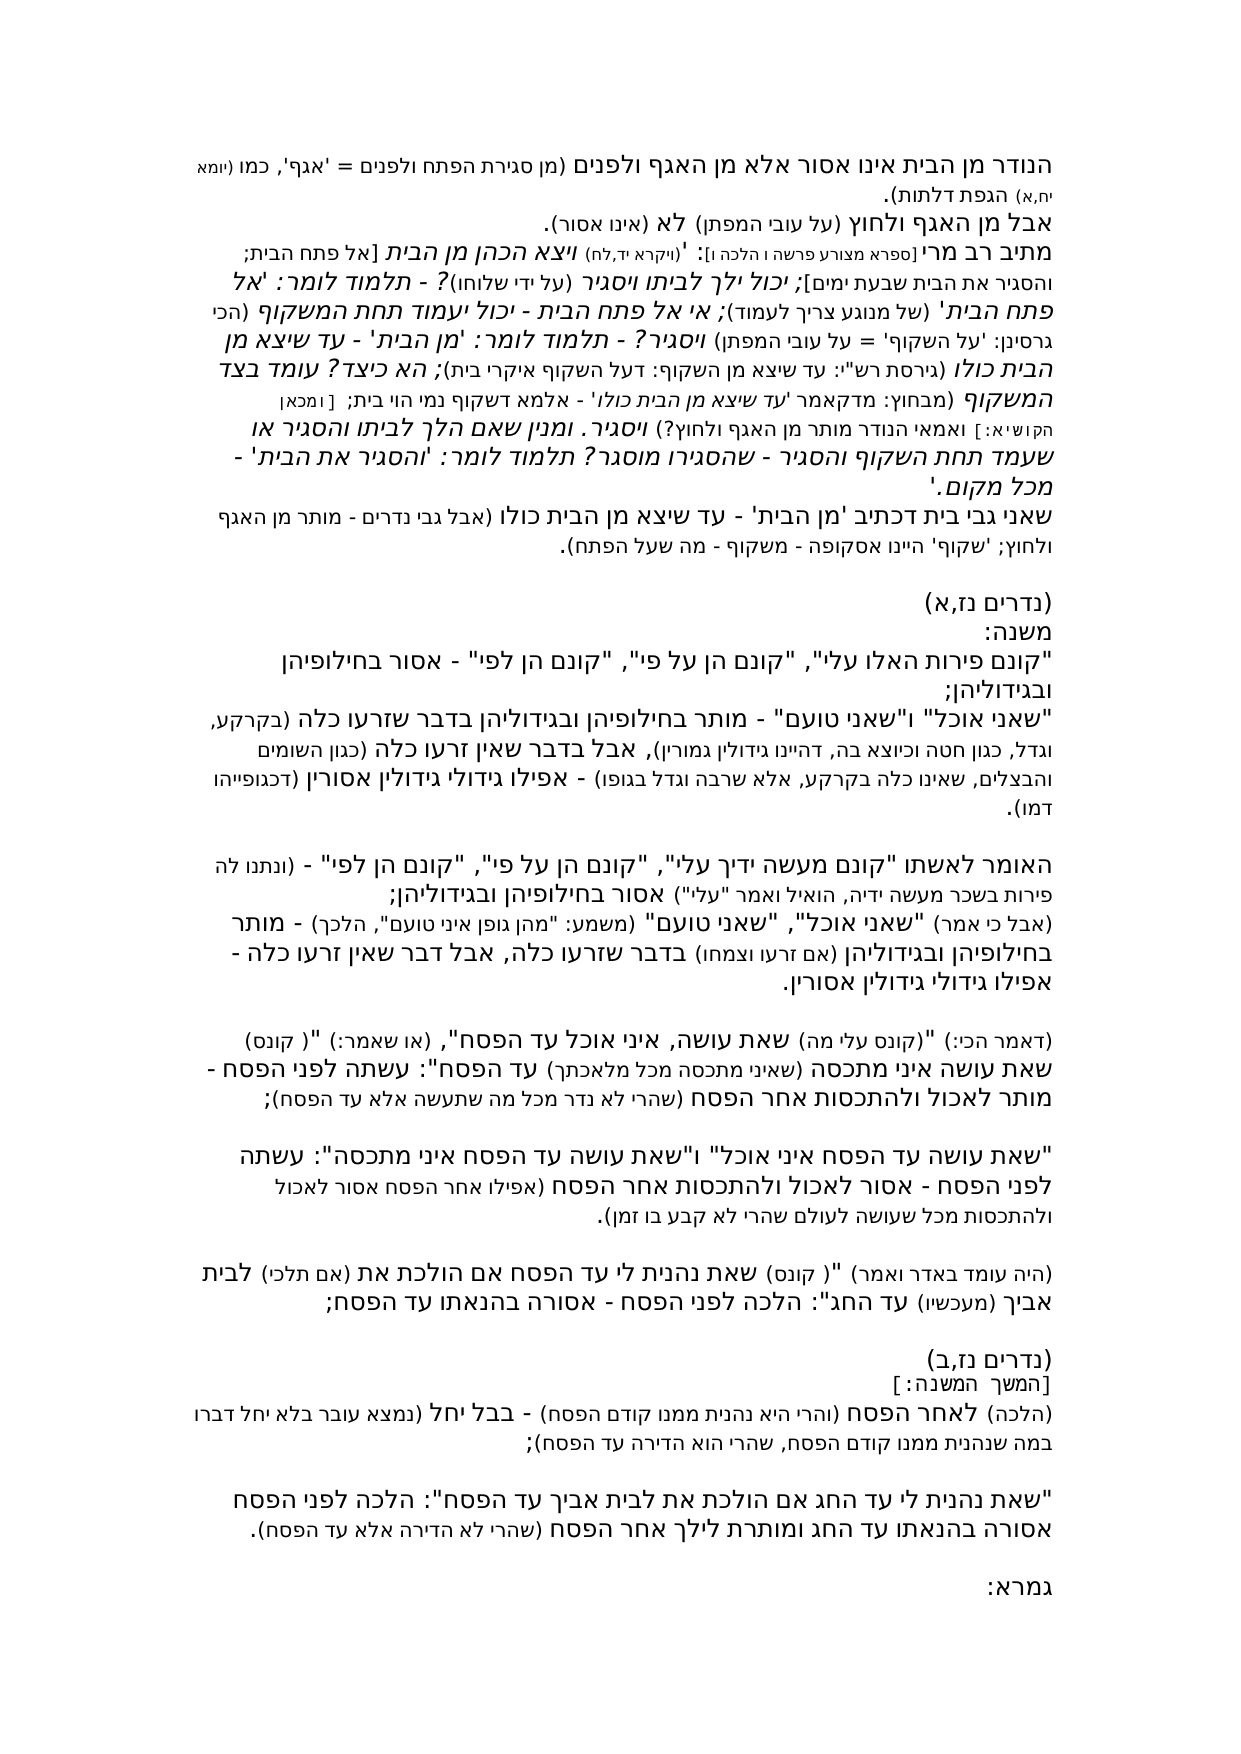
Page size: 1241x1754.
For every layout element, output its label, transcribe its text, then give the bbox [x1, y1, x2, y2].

text מתיב רב מרי [ספרא מצורע פרשה ו הלכה ו]: '(ויקרא יד,לח) ויצא הכהן מן הבית [אל פתח הבית; והסגיר את הבית שבעת ימים]; יכול ילך לביתו ויסגיר (על ידי שלוחו)? - תלמוד לומר: 'אל פתח הבית' (של מנוגע צריך לעמוד); אי אל פתח הבית - יכול יעמוד תחת המשקוף (הכי גרסינן: 'על השקוף' = על עובי המפתן) ויסגיר? - תלמוד לומר: 'מן הבית' - עד שיצא מן הבית כולו (גירסת רש"י: עד שיצא מן השקוף: דעל השקוף איקרי בית); הא כיצד? עומד בצד המשקוף (מבחוץ: מדקאמר 'עד שיצא מן הבית כולו' - אלמא דשקוף נמי הוי בית; [ומכאן הקושיא:] ואמאי הנודר מותר מן האגף ולחוץ?) ויסגיר. ומנין שאם הלך לביתו והסגיר או שעמד תחת השקוף והסגיר - שהסגירו מוסגר? תלמוד לומר: 'והסגיר את הבית' - מכל מקום.' [187, 237, 1053, 501]
text אבל מן האגף ולחוץ (על עובי המפתן) לא (אינו אסור). [187, 208, 1053, 237]
text (הלכה) לאחר הפסח (והרי היא נהנית ממנו קודם הפסח) - בבל יחל (נמצא עובר בלא יחל דברו במה שנהנית ממנו קודם הפסח, שהרי הוא הדירה עד הפסח); [187, 1398, 1053, 1456]
text (היה עומד באדר ואמר) "( קונס) שאת נהנית לי עד הפסח אם הולכת את (אם תלכי) לבית אביך (מעכשיו) עד החג": הלכה לפני הפסח - אסורה בהנאתו עד הפסח; [187, 1258, 1053, 1316]
text האומר לאשתו "קונם מעשה ידיך עלי", "קונם הן על פי", "קונם הן לפי" - (ונתנו לה פירות בשכר מעשה ידיה, הואיל ואמר "עלי") אסור בחילופיהן ובגידוליהן; [187, 850, 1053, 909]
text (דאמר הכי:) "(קונס עלי מה) שאת עושה, איני אוכל עד הפסח", (או שאמר:) "( קונס) שאת עושה איני מתכסה (שאיני מתכסה מכל מלאכתך) עד הפסח": עשתה לפני הפסח - מותר לאכול ולהתכסות אחר הפסח (שהרי לא נדר מכל מה שתעשה אלא עד הפסח); [187, 1025, 1053, 1113]
text משנה: [187, 617, 1053, 646]
text שאני גבי בית דכתיב 'מן הבית' - עד שיצא מן הבית כולו (אבל גבי נדרים - מותר מן האגף ולחוץ; 'שקוף' היינו אסקופה - משקוף - מה שעל הפתח). [187, 501, 1053, 559]
text "שאת עושה עד הפסח איני אוכל" ו"שאת עושה עד הפסח איני מתכסה": עשתה לפני הפסח - אסור לאכול ולהתכסות אחר הפסח (אפילו אחר הפסח אסור לאכול ולהתכסות מכל שעושה לעולם שהרי לא קבע בו זמן). [187, 1142, 1053, 1229]
text גמרא: [187, 1572, 1053, 1601]
text (נדרים נז,א) [187, 588, 1053, 617]
text (אבל כי אמר) "שאני אוכל", "שאני טועם" (משמע: "מהן גופן איני טועם", הלכך) - מותר בחילופיהן ובגידוליהן (אם זרעו וצמחו) בדבר שזרעו כלה, אבל דבר שאין זרעו כלה - אפילו גידולי גידולין אסורין. [187, 909, 1053, 996]
text [המשך המשנה:] [187, 1374, 1053, 1398]
text (נדרים נז,ב) [187, 1345, 1053, 1374]
text "שאת נהנית לי עד החג אם הולכת את לבית אביך עד הפסח": הלכה לפני הפסח אסורה בהנאתו עד החג ומותרת לילך אחר הפסח (שהרי לא הדירה אלא עד הפסח). [187, 1485, 1053, 1543]
text הנודר מן הבית אינו אסור אלא מן האגף ולפנים (מן סגירת הפתח ולפנים = 'אגף', כמו (יומא יח,א) הגפת דלתות). [187, 150, 1053, 208]
text "קונם פירות האלו עלי", "קונם הן על פי", "קונם הן לפי" - אסור בחילופיהן ובגידוליהן; [187, 646, 1053, 704]
text "שאני אוכל" ו"שאני טועם" - מותר בחילופיהן ובגידוליהן בדבר שזרעו כלה (בקרקע, וגדל, כגון חטה וכיוצא בה, דהיינו גידולין גמורין), אבל בדבר שאין זרעו כלה (כגון השומים והבצלים, שאינו כלה בקרקע, אלא שרבה וגדל בגופו) - אפילו גידולי גידולין אסורין (דכגופייהו דמו). [187, 704, 1053, 821]
